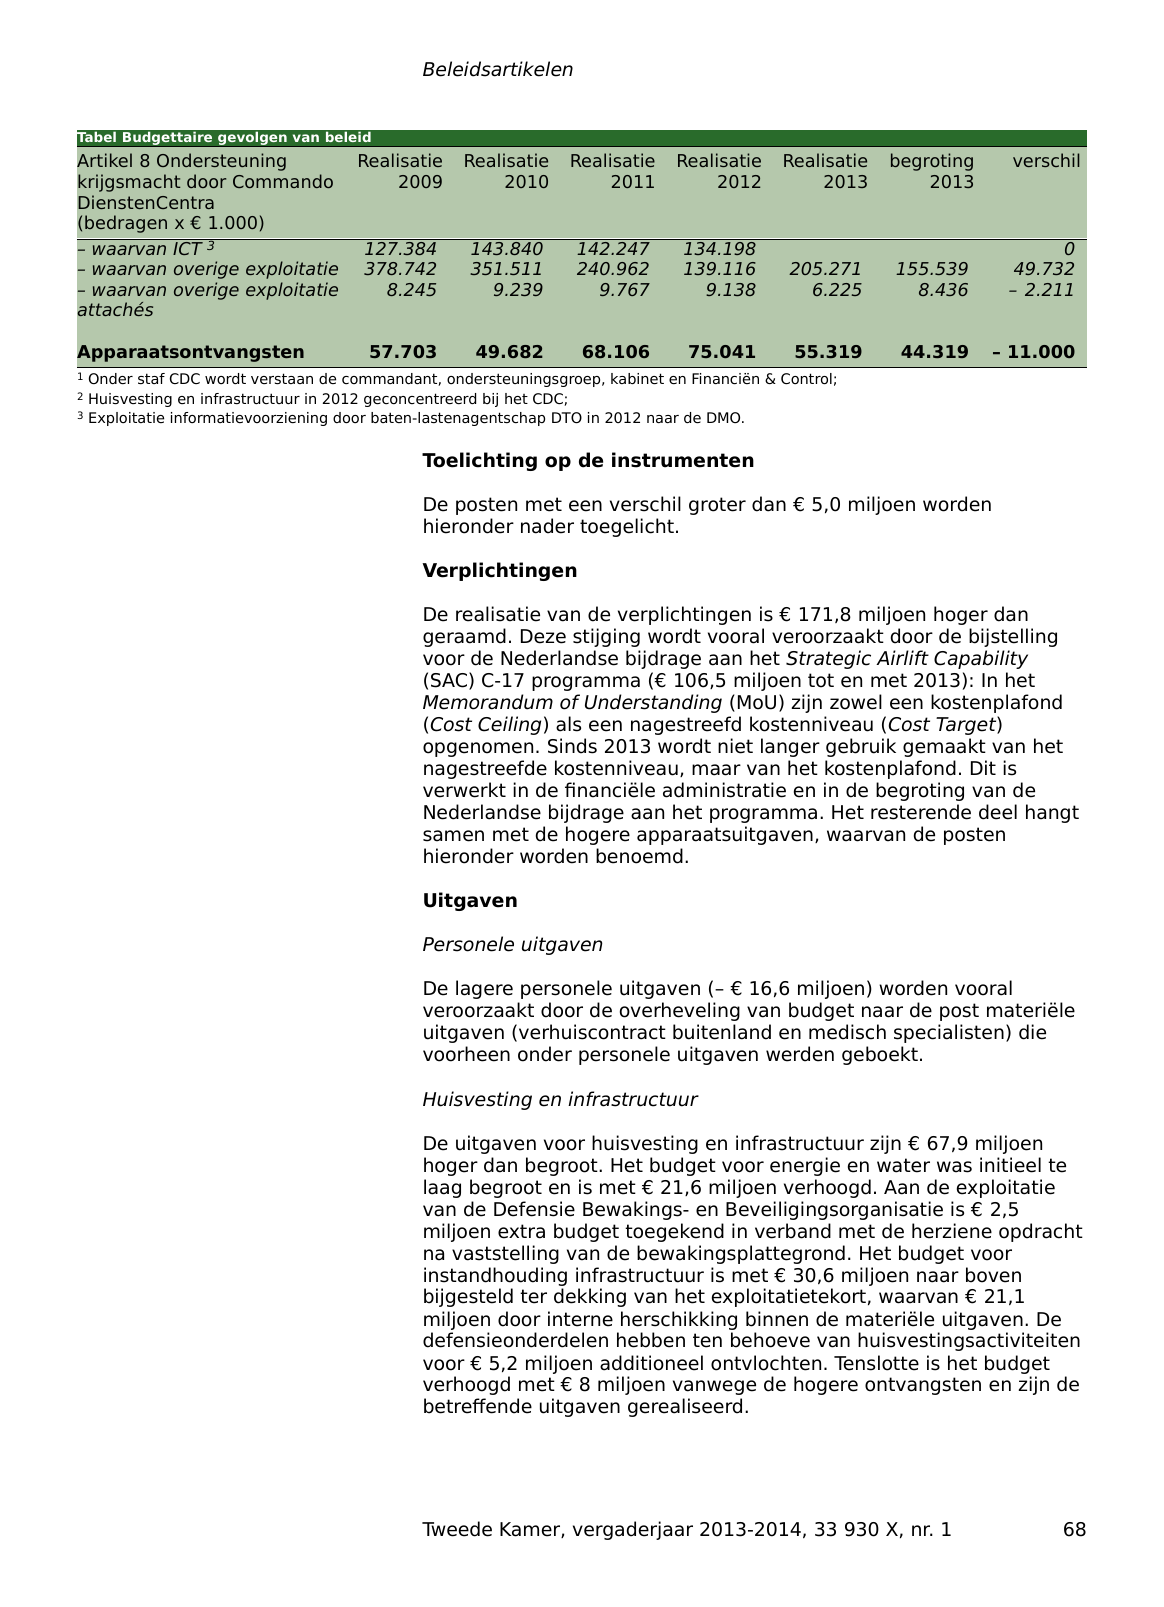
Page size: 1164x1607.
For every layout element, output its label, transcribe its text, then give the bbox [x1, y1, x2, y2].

table_cell 143.840 [449, 240, 555, 259]
table_cell Artikel 8 Ondersteuning krijgsmacht door Commando DienstenCentra (bedragen x € 1.000) [77, 147, 342, 238]
subtitle Toelichting op de instrumenten [422, 449, 1087, 472]
table_cell 155.539 [874, 259, 980, 280]
table_cell 57.703 [343, 342, 449, 367]
table_cell 55.319 [768, 342, 874, 367]
table_cell [343, 321, 449, 342]
table_cell 9.767 [555, 280, 661, 321]
table_header Tabel Budgettaire gevolgen van beleid [77, 130, 1087, 146]
subtitle Huisvesting en infrastructuur [422, 1088, 1087, 1110]
table_cell – 2.211 [980, 280, 1087, 321]
table_cell [874, 321, 980, 342]
subtitle Personele uitgaven [422, 934, 1087, 956]
table_cell 49.732 [980, 259, 1087, 280]
table_cell 240.962 [555, 259, 661, 280]
table_cell 351.511 [449, 259, 555, 280]
table_cell [768, 240, 874, 259]
table_cell Realisatie 2009 [343, 147, 449, 238]
table_cell 9.138 [661, 280, 768, 321]
table_cell 134.198 [661, 240, 768, 259]
table_cell 127.384 [343, 240, 449, 259]
table_cell – waarvan overige exploitatie attachés [77, 280, 342, 321]
table_cell 68.106 [555, 342, 661, 367]
table_cell 205.271 [768, 259, 874, 280]
table_cell [661, 321, 768, 342]
table_cell Realisatie 2011 [555, 147, 661, 238]
table_cell 139.116 [661, 259, 768, 280]
table_cell 75.041 [661, 342, 768, 367]
table_cell Realisatie 2012 [661, 147, 768, 238]
table_cell 1 Onder staf CDC wordt verstaan de commandant, ondersteuningsgroep, kabinet en Financiën & Control; 2 Huisvesting en infrastructuur in 2012 geconcentreerd bij het CDC; 3 Exploitatie informatievoorziening door baten-lastenagentschap DTO in 2012 naar de DMO. [77, 368, 1087, 427]
table_cell – waarvan overige exploitatie [77, 259, 342, 280]
table_cell 6.225 [768, 280, 874, 321]
table_cell 142.247 [555, 240, 661, 259]
table_cell [768, 321, 874, 342]
table_cell 44.319 [874, 342, 980, 367]
text De posten met een verschil groter dan € 5,0 miljoen worden hieronder nader toegelicht. [422, 494, 1087, 538]
table_cell [555, 321, 661, 342]
table_cell 9.239 [449, 280, 555, 321]
table_cell [874, 240, 980, 259]
table_cell 49.682 [449, 342, 555, 367]
text De uitgaven voor huisvesting en infrastructuur zijn € 67,9 miljoen hoger dan begroot. Het budget voor energie en water was initieel te laag begroot en is met € 21,6 miljoen verhoogd. Aan de exploitatie van de Defensie Bewakings- en Beveiligingsorganisatie is € 2,5 miljoen extra budget toegekend in verband met de herziene opdracht na vaststelling van de bewakingsplattegrond. Het budget voor instandhouding infrastructuur is met € 30,6 miljoen naar boven bijgesteld ter dekking van het exploitatietekort, waarvan € 21,1 miljoen door interne herschikking binnen de materiële uitgaven. De defensieonderdelen hebben ten behoeve van huisvestingsactiviteiten voor € 5,2 miljoen additioneel ontvlochten. Tenslotte is het budget verhoogd met € 8 miljoen vanwege de hogere ontvangsten en zijn de betreffende uitgaven gerealiseerd. [422, 1133, 1087, 1418]
table_cell [449, 321, 555, 342]
table_cell 8.436 [874, 280, 980, 321]
text De lagere personele uitgaven (– € 16,6 miljoen) worden vooral veroorzaakt door de overheveling van budget naar de post materiële uitgaven (verhuiscontract buitenland en medisch specialisten) die voorheen onder personele uitgaven werden geboekt. [422, 978, 1087, 1066]
subtitle Uitgaven [422, 890, 1087, 912]
table_cell 378.742 [343, 259, 449, 280]
table_cell 8.245 [343, 280, 449, 321]
table_cell Apparaatsontvangsten [77, 342, 342, 367]
table_cell [980, 321, 1087, 342]
table_cell Realisatie 2010 [449, 147, 555, 238]
table_cell 0 [980, 240, 1087, 259]
text De realisatie van de verplichtingen is € 171,8 miljoen hoger dan geraamd. Deze stijging wordt vooral veroorzaakt door de bijstelling voor de Nederlandse bijdrage aan het Strategic Airlift Capability (SAC) C-17 programma (€ 106,5 miljoen tot en met 2013): In het Memorandum of Understanding (MoU) zijn zowel een kostenplafond (Cost Ceiling) als een nagestreefd kostenniveau (Cost Target) opgenomen. Sinds 2013 wordt niet langer gebruik gemaakt van het nagestreefde kostenniveau, maar van het kostenplafond. Dit is verwerkt in de financiële administratie en in de begroting van de Nederlandse bijdrage aan het programma. Het resterende deel hangt samen met de hogere apparaatsuitgaven, waarvan de posten hieronder worden benoemd. [422, 604, 1087, 868]
subtitle Verplichtingen [422, 560, 1087, 582]
table_cell – waarvan ICT 3 [77, 240, 342, 259]
table_cell – 11.000 [980, 342, 1087, 367]
table_cell begroting 2013 [874, 147, 980, 238]
table_cell verschil [980, 147, 1087, 238]
table_cell [77, 321, 342, 342]
table_cell Realisatie 2013 [768, 147, 874, 238]
